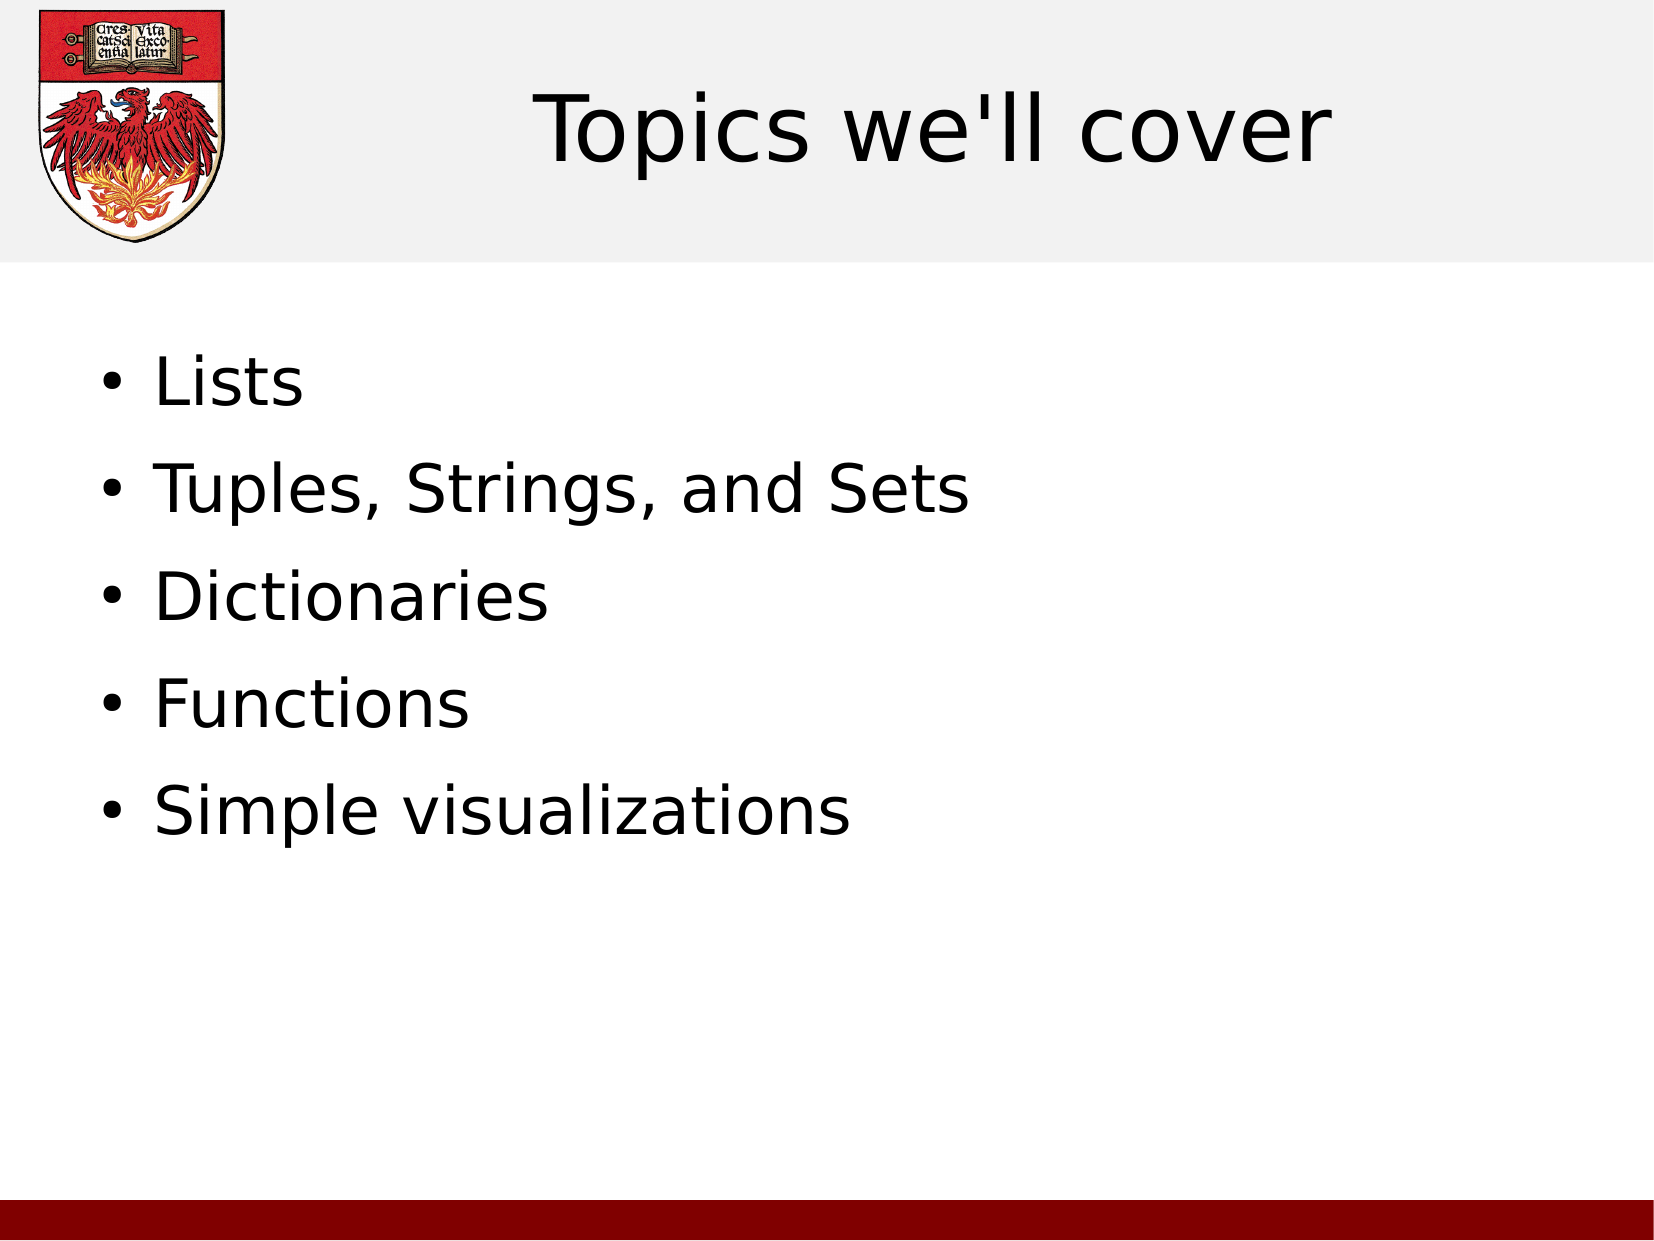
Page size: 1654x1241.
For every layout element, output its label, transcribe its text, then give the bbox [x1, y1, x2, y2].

title Topics we'll cover [298, 25, 1570, 233]
picture [37, 9, 226, 244]
list Lists Tuples, Strings, and Sets Dictionaries Functions Simple visualizations [82, 343, 1571, 1063]
